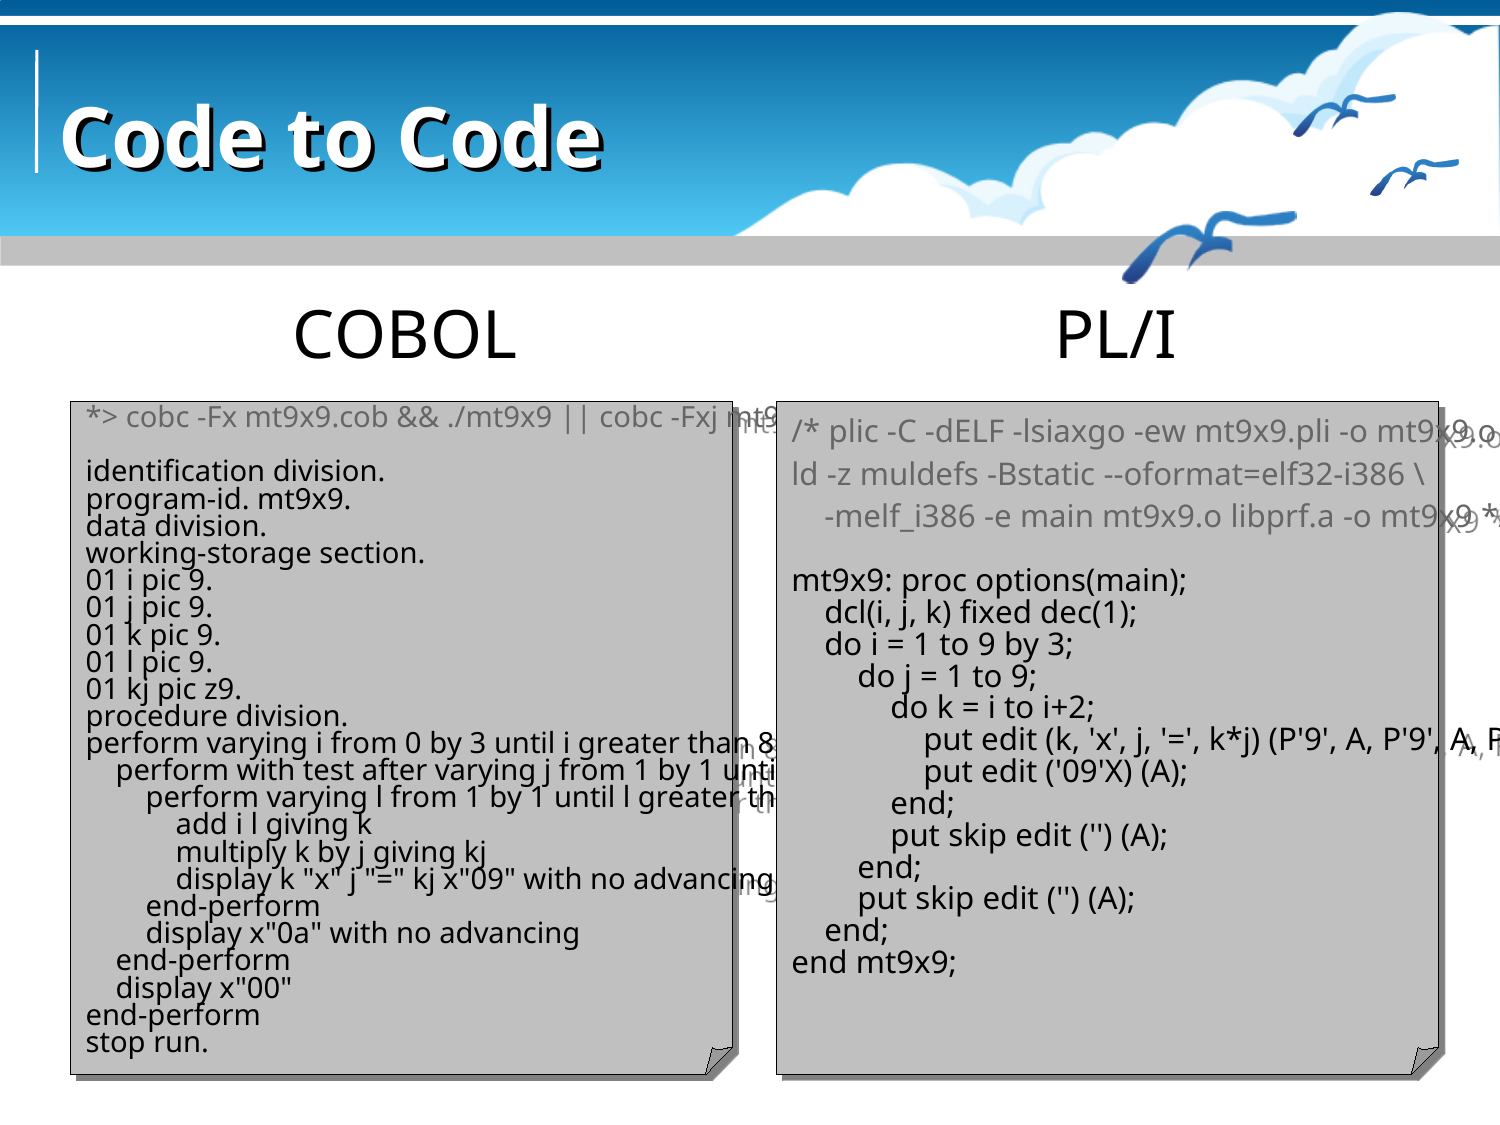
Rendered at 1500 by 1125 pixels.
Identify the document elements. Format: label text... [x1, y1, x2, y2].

text_box *> cobc -Fx mt9x9.cob && ./mt9x9 || cobc -Fxj mt9x9.cob identification division. program-id. mt9x9. data division. working-storage section. 01 i pic 9. 01 j pic 9. 01 k pic 9. 01 l pic 9. 01 kj pic z9. procedure division. perform varying i from 0 by 3 until i greater than 8 perform with test after varying j from 1 by 1 until j equal 9 perform varying l from 1 by 1 until l greater than 3 add i l giving k multiply k by j giving kj display k "x" j "=" kj x"09" with no advancing end-perform display x"0a" with no advancing end-perform display x"00" end-perform stop run. [70, 401, 733, 1075]
text_box COBOL [277, 283, 573, 388]
picture [730, 12, 1500, 284]
title Code to Code [59, 86, 1465, 186]
text_box /* plic -C -dELF -lsiaxgo -ew mt9x9.pli -o mt9x9.o ld -z muldefs -Bstatic --oformat=elf32-i386 \ -melf_i386 -e main mt9x9.o libprf.a -o mt9x9 */ mt9x9: proc options(main); dcl(i, j, k) fixed dec(1); do i = 1 to 9 by 3; do j = 1 to 9; do k = i to i+2; put edit (k, 'x', j, '=', k*j) (P'9', A, P'9', A, P'Z9'); put edit ('09'X) (A); end; put skip edit ('') (A); end; put skip edit ('') (A); end; end mt9x9; [776, 401, 1439, 1075]
text_box PL/I [1039, 283, 1229, 388]
